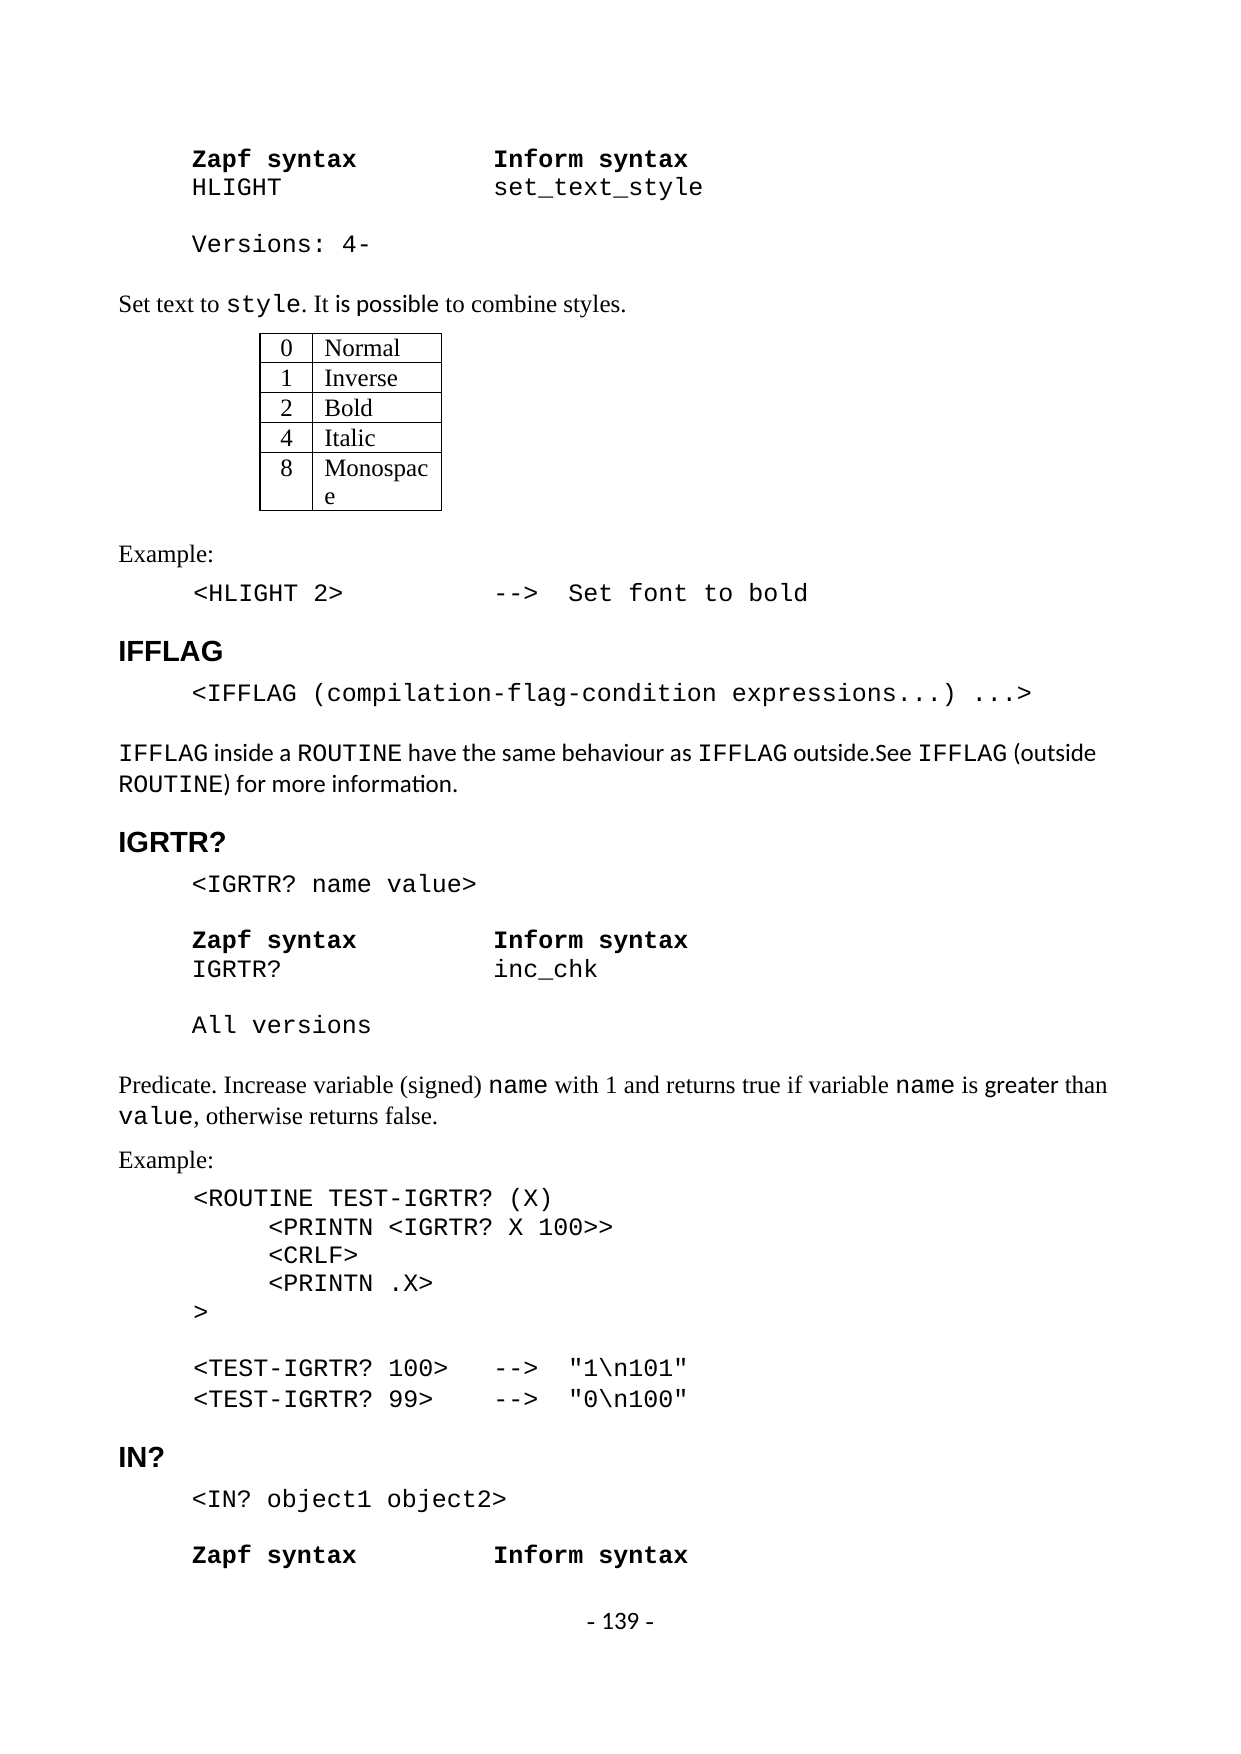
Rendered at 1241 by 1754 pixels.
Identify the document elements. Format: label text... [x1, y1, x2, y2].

subtitle IFFLAG [43, 634, 1122, 668]
table_header 0 [261, 334, 312, 362]
table_cell 8 [261, 453, 312, 510]
text Zapf syntax Inform syntax [192, 146, 1122, 175]
table_cell 4 [261, 423, 312, 452]
text Example: [118, 1145, 1122, 1173]
text <IN? object1 object2> [192, 1486, 1122, 1514]
text All versions [192, 1013, 1122, 1041]
text <IFFLAG (compilation-flag-condition expressions...) ...> [192, 680, 1122, 708]
table_cell 2 [261, 393, 312, 422]
table_cell Inverse [313, 363, 441, 392]
text IGRTR? inc_chk [192, 956, 1122, 985]
table_cell 1 [261, 363, 312, 392]
text Example: [118, 511, 1122, 568]
text <HLIGHT 2> --> Set font to bold [118, 581, 1122, 609]
text <ROUTINE TEST-IGRTR? (X) <PRINTN <IGRTR? X 100>> <CRLF> <PRINTN .X> > <TEST-IGRTR? 100> --> "1\n101" <TEST-IGRTR? 99> --> "0\n100" [118, 1186, 1122, 1415]
table_header Normal [313, 334, 441, 362]
text Set text to style. It is possible to combine styles. [118, 288, 1122, 320]
subtitle IN? [43, 1440, 1122, 1474]
text Zapf syntax Inform syntax [192, 928, 1122, 956]
text <IGRTR? name value> [192, 871, 1122, 900]
text HLIGHT set_text_style [192, 175, 1122, 203]
subtitle IGRTR? [43, 825, 1122, 859]
table_cell Bold [313, 393, 441, 422]
text Versions: 4- [192, 231, 1122, 260]
text Predicate. Increase variable (signed) name with 1 and returns true if variable name is greater than value, otherwise returns false. [118, 1070, 1122, 1132]
table_cell Italic [313, 423, 441, 452]
table_cell Monospace [313, 453, 441, 510]
text IFFLAG inside a ROUTINE have the same behaviour as IFFLAG outside.See IFFLAG (outside ROUTINE) for more information. [118, 737, 1122, 800]
text Zapf syntax Inform syntax [192, 1543, 1122, 1571]
